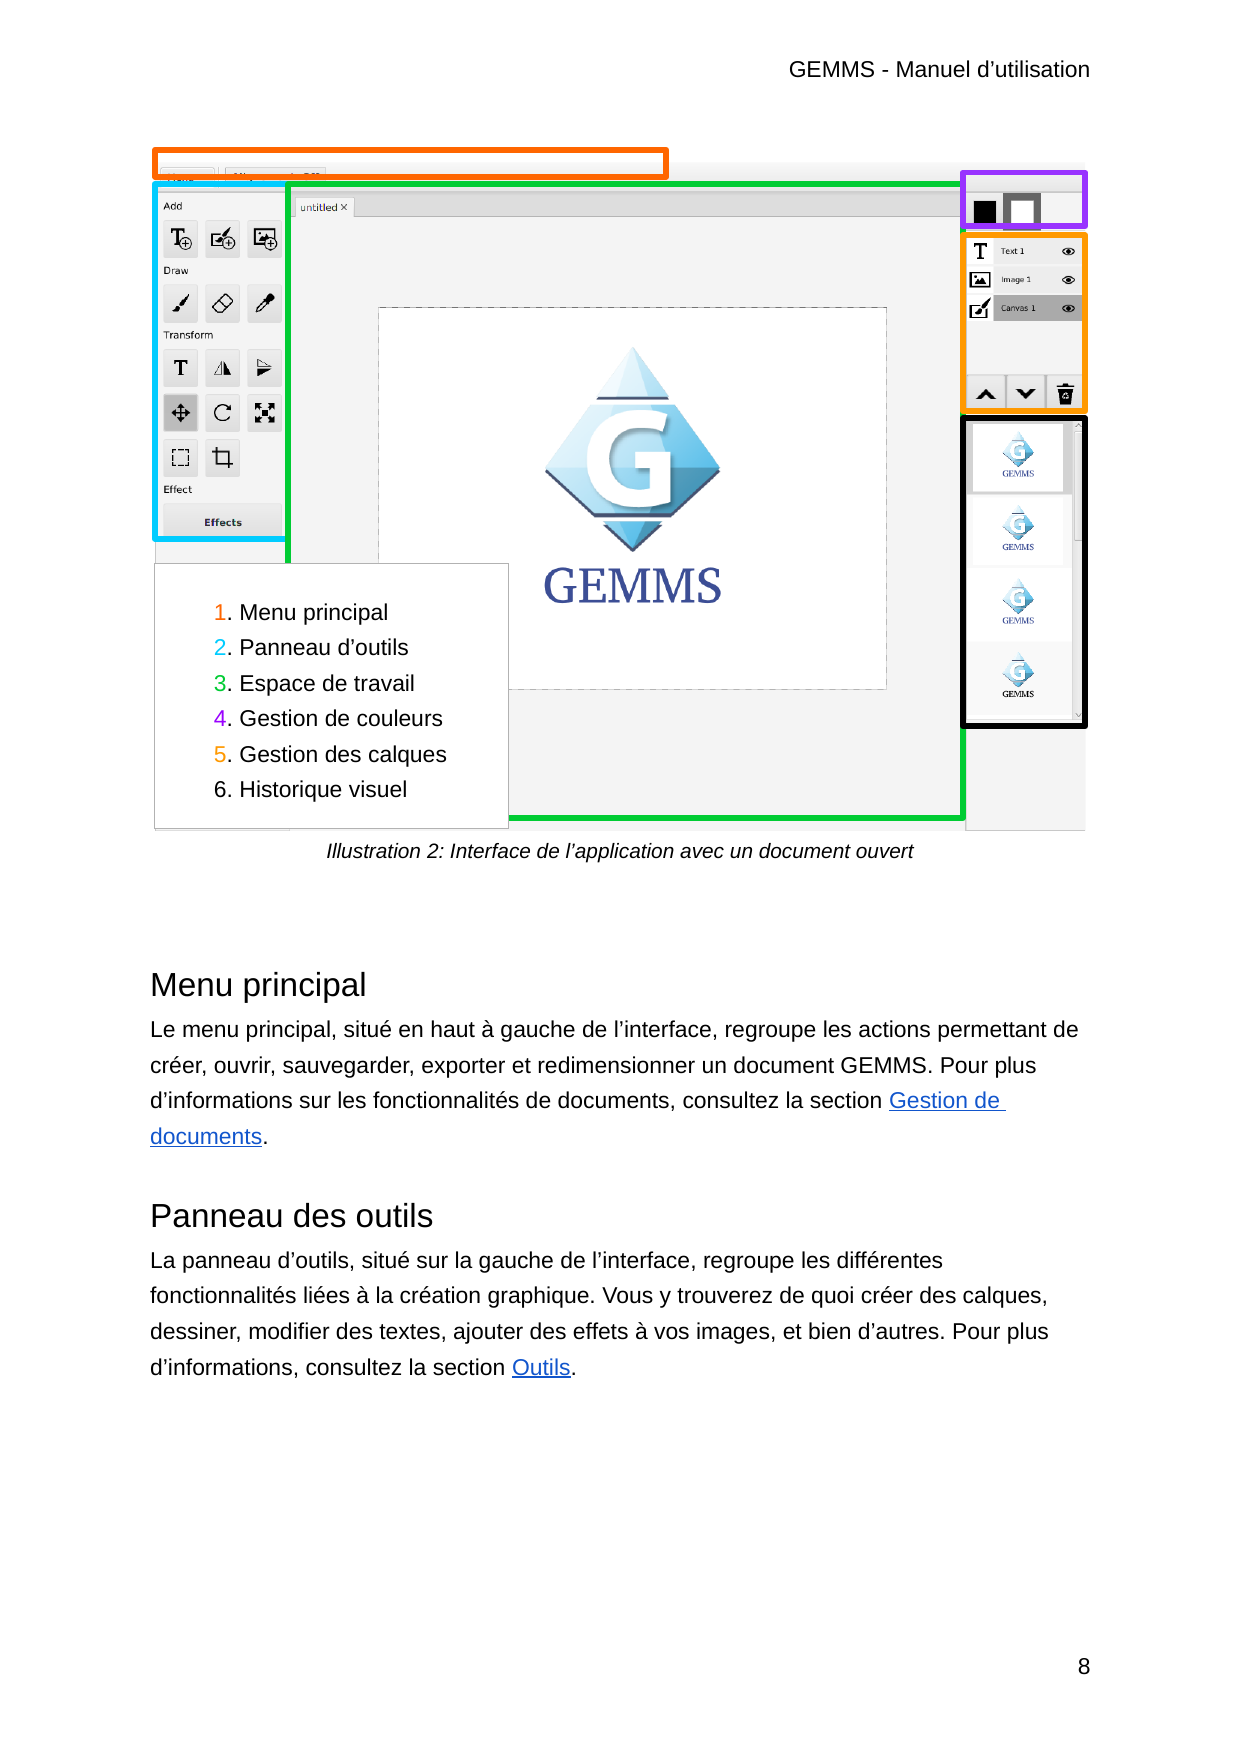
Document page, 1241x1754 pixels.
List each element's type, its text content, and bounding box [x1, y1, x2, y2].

picture [291, 187, 960, 815]
picture [966, 421, 1082, 723]
text Illustration 2: Interface de l’application avec un document ouvert [155, 831, 1085, 862]
picture [287, 162, 1086, 181]
subtitle Panneau des outils [150, 1196, 1090, 1234]
picture [966, 175, 1082, 223]
picture [155, 543, 285, 563]
picture [158, 162, 663, 174]
text La panneau d’outils, situé sur la gauche de l’interface, regroupe les différentes fonctionnalités liées à la création graphique. Vous y trouverez de quoi créer des calques, dessiner, modifier des textes, ajouter des effets à vos images, et bien d’autres. Pour plus d’informations, consultez la section Outils. [150, 1247, 1090, 1380]
picture [155, 729, 1086, 831]
picture [966, 238, 1082, 408]
picture [159, 188, 285, 535]
subtitle Menu principal [150, 966, 1090, 1004]
text Le menu principal, situé en haut à gauche de l’interface, regroupe les actions permettant de créer, ouvrir, sauvegarder, exporter et redimensionner un document GEMMS. Pour plus d’informations sur les fonctionnalités de documents, consultez la section Gestion de documents. [150, 1016, 1090, 1149]
